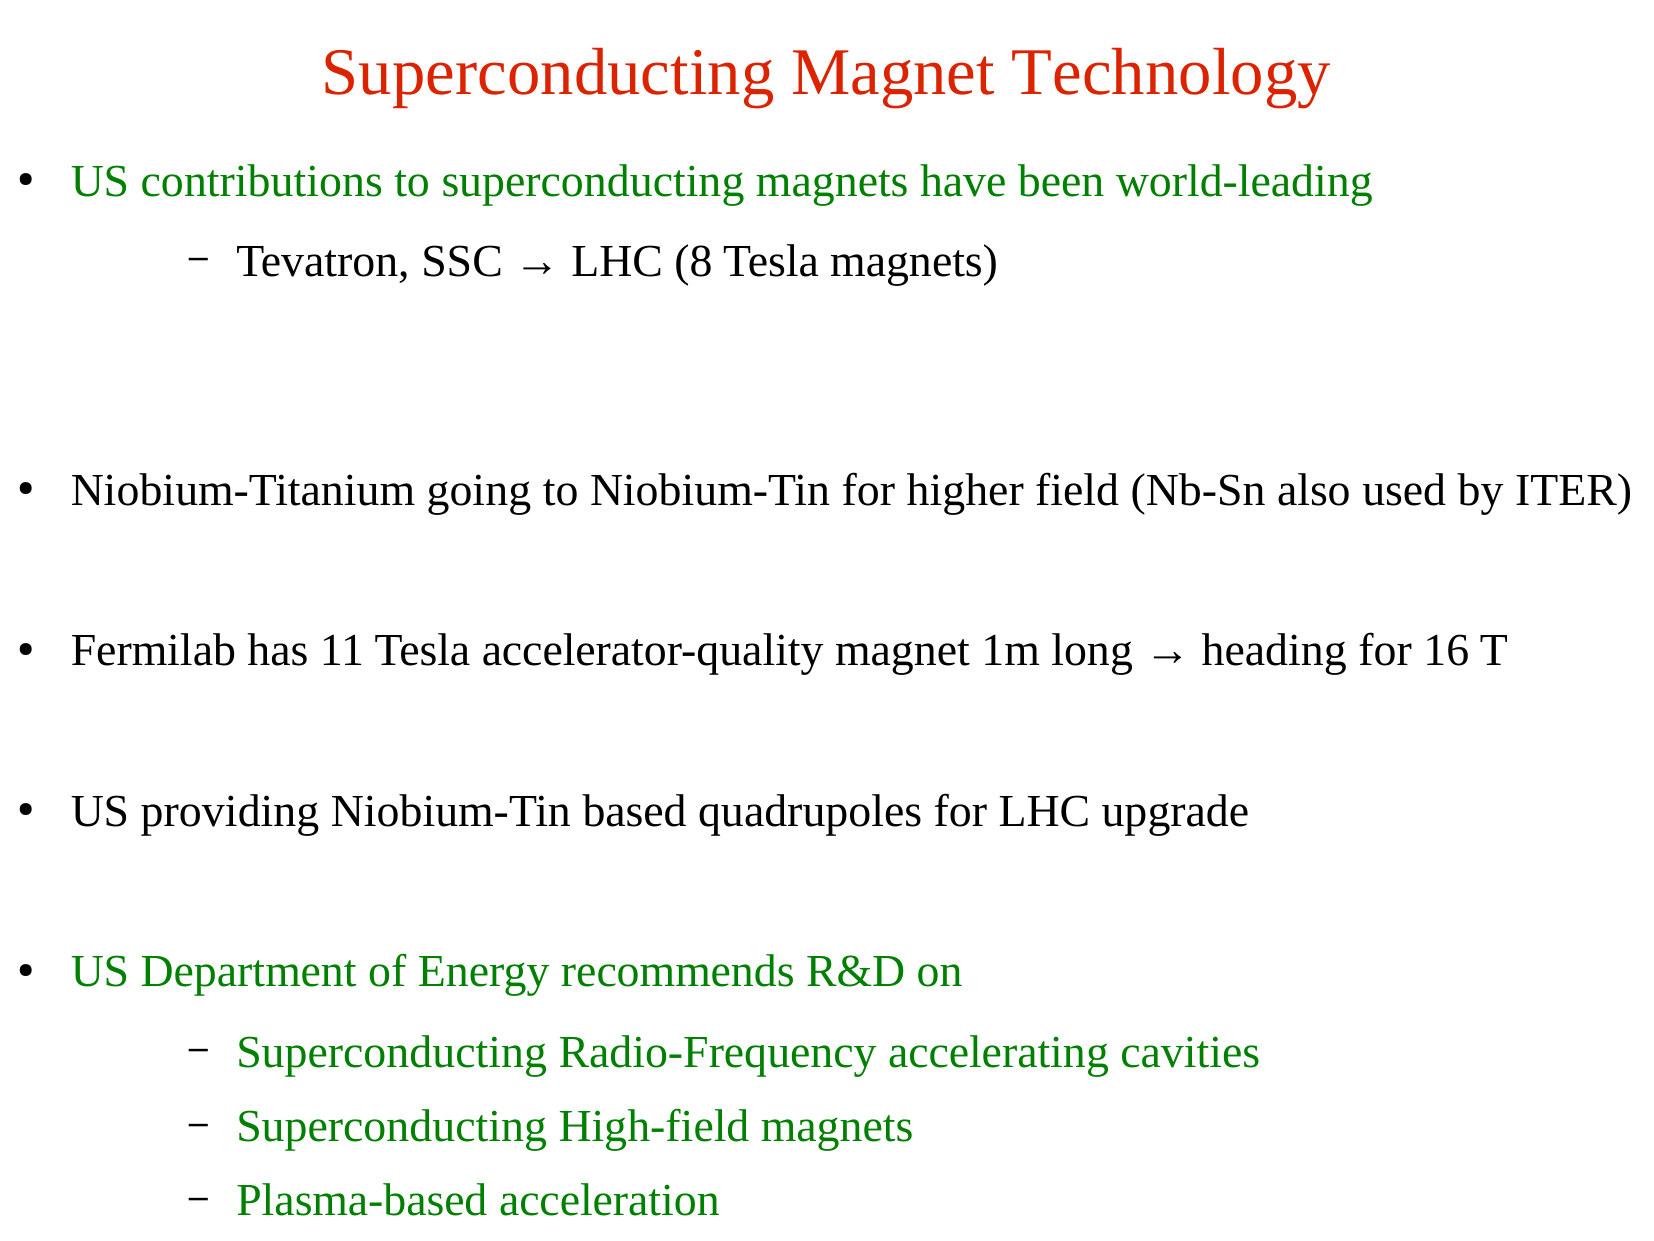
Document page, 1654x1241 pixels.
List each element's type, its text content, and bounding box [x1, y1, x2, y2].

title Superconducting Magnet Technology [121, 2, 1534, 142]
list [20, 611, 1654, 1186]
list US contributions to superconducting magnets have been world-leading Tevatron, SSC → LHC (8 Tesla magnets) Niobium-Titanium going to Niobium-Tin for higher field (Nb-Sn also used by ITER) Fermilab has 11 Tesla accelerator-quality magnet 1m long → heading for 16 T US providing Niobium-Tin based quadrupoles for LHC upgrade US Department of Energy recommends R&D on Superconducting Radio-Frequency accelerating cavities Superconducting High-field magnets Plasma-based acceleration [0, 155, 1654, 1241]
